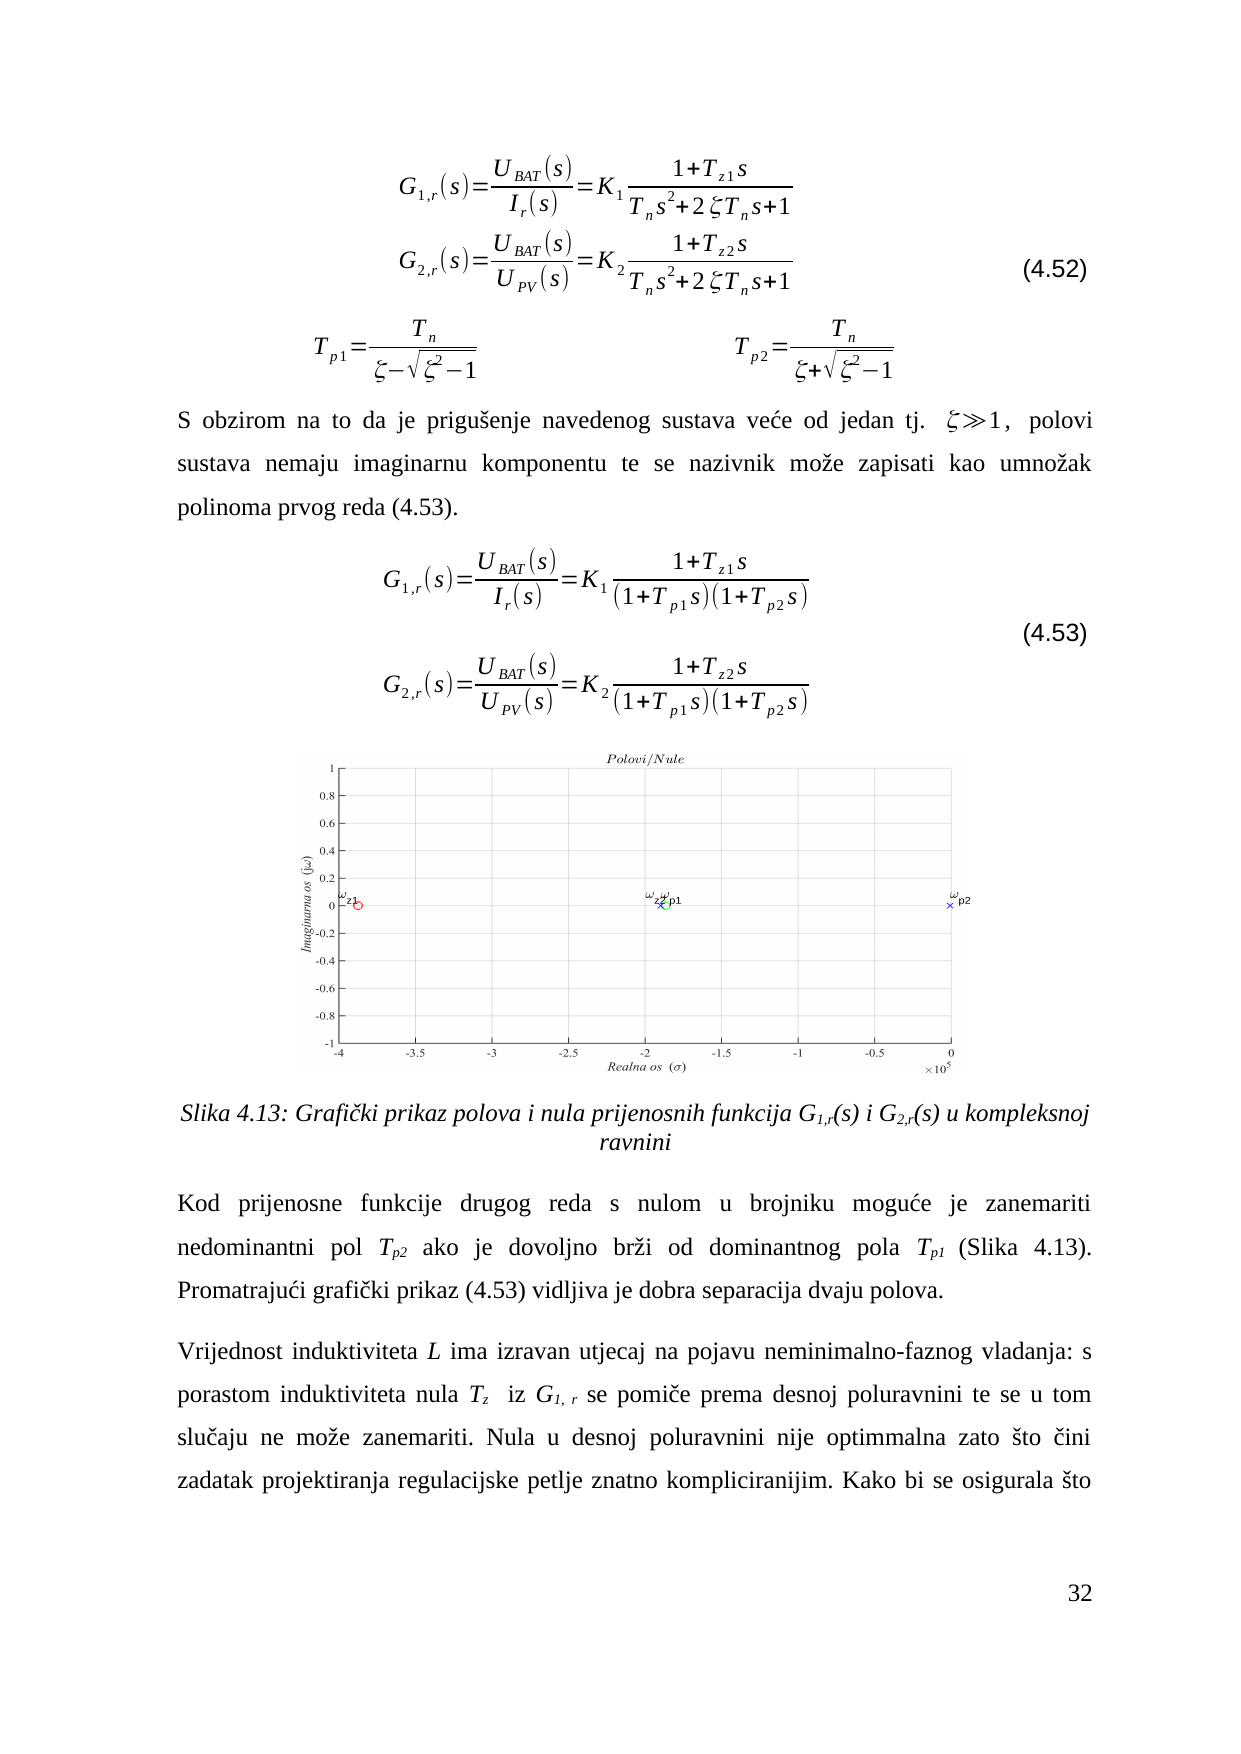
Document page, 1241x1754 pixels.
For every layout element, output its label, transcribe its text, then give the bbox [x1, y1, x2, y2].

text Kod prijenosne funkcije drugog reda s nulom u brojniku moguće je zanemariti nedominantni pol Tp2 ako je dovoljno brži od dominantnog pola Tp1 (Slika 4.13). Promatrajući grafički prikaz (4.53) vidljiva je dobra separacija dvaju polova. [177, 1188, 1093, 1303]
table_cell [615, 309, 1015, 393]
table_header [177, 541, 1015, 729]
text Vrijednost induktiviteta L ima izravan utjecaj na pojavu neminimalno-faznog vladanja: s porastom induktiviteta nula Tz iz G1, r se pomiče prema desnoj poluravnini te se u tom slučaju ne može zanemariti. Nula u desnoj poluravnini nije optimmalna zato što čini zadatak projektiranja regulacijske petlje znatno kompliciranijim. Kako bi se osigurala što [177, 1336, 1093, 1494]
table_header [177, 148, 1015, 309]
table_header (4.52) [1015, 148, 1093, 393]
picture [300, 753, 971, 1074]
table_cell [177, 309, 614, 393]
table_header (4.53) [1015, 541, 1093, 729]
text S obzirom na to da je prigušenje navedenog sustava veće od jedan tj.polovi sustava nemaju imaginarnu komponentu te se nazivnik može zapisati kao umnožak polinoma prvog reda (4.53). [177, 405, 1093, 520]
text Slika 4.13: Grafički prikaz polova i nula prijenosnih funkcija G1,r(s) i G2,r(s) u kompleksnoj ravnini [177, 1098, 1093, 1156]
